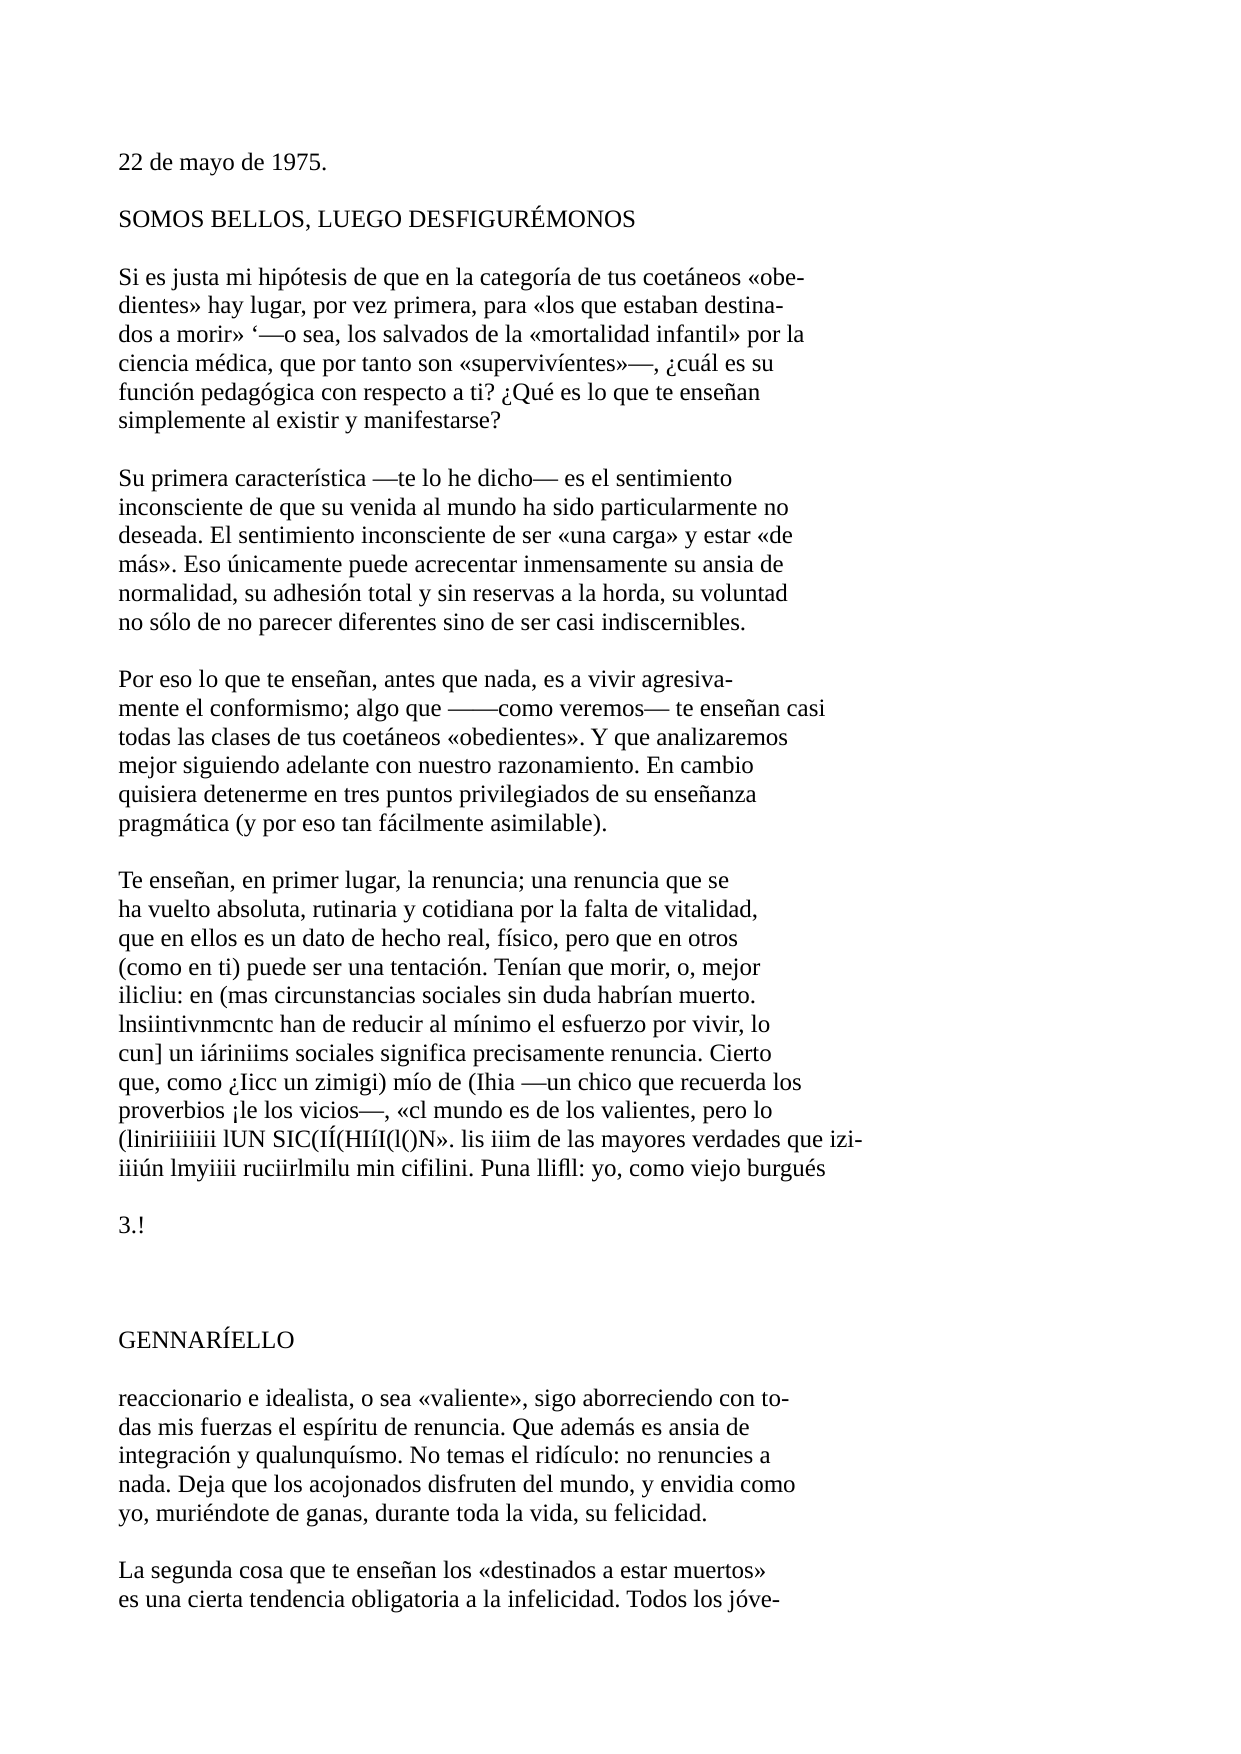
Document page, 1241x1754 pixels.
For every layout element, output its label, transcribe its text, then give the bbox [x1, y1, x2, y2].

text es una cierta tendencia obligatoria a la infelicidad. Todos los jóve- [118, 1584, 1122, 1613]
text todas las clases de tus coetáneos «obedientes». Y que analizaremos [118, 722, 1122, 751]
text 3.! [118, 1211, 1122, 1239]
text mente el conformismo; algo que ——como veremos— te enseñan casi [118, 693, 1122, 722]
text quisiera detenerme en tres puntos privilegiados de su enseñanza [118, 779, 1122, 808]
text no sólo de no parecer diferentes sino de ser casi indiscernibles. [118, 607, 1122, 636]
text yo, muriéndote de ganas, durante toda la vida, su felicidad. [118, 1498, 1122, 1527]
text pragmática (y por eso tan fácilmente asimilable). [118, 808, 1122, 837]
text función pedagógica con respecto a ti? ¿Qué es lo que te enseñan [118, 377, 1122, 406]
text que en ellos es un dato de hecho real, físico, pero que en otros [118, 923, 1122, 952]
text lnsiintivnmcntc han de reducir al mínimo el esfuerzo por vivir, lo [118, 1009, 1122, 1038]
text GENNARÍELLO [118, 1326, 1122, 1354]
text Su primera característica —te lo he dicho— es el sentimiento [118, 463, 1122, 492]
text más». Eso únicamente puede acrecentar inmensamente su ansia de [118, 549, 1122, 578]
text normalidad, su adhesión total y sin reservas a la horda, su voluntad [118, 578, 1122, 607]
text simplemente al existir y manifestarse? [118, 406, 1122, 434]
text integración y qualunquísmo. No temas el ridículo: no renuncies a [118, 1441, 1122, 1469]
text dientes» hay lugar, por vez primera, para «los que estaban destina- [118, 291, 1122, 319]
text das mis fuerzas el espíritu de renuncia. Que además es ansia de [118, 1412, 1122, 1441]
text mejor siguiendo adelante con nuestro razonamiento. En cambio [118, 751, 1122, 779]
text ha vuelto absoluta, rutinaria y cotidiana por la falta de vitalidad, [118, 894, 1122, 923]
text nada. Deja que los acojonados disfruten del mundo, y envidia como [118, 1469, 1122, 1498]
text proverbios ¡le los vicios—, «cl mundo es de los valientes, pero lo [118, 1096, 1122, 1124]
text La segunda cosa que te enseñan los «destinados a estar muertos» [118, 1556, 1122, 1584]
text ilicliu: en (mas circunstancias sociales sin duda habrían muerto. [118, 981, 1122, 1009]
text dos a morir» ‘—o sea, los salvados de la «mortalidad infantil» por la [118, 319, 1122, 348]
text iiiún lmyiiii ruciirlmilu min cifilini. Puna lliﬂl: yo, como viejo burgués [118, 1153, 1122, 1182]
text que, como ¿Iicc un zimigi) mío de (Ihia —un chico que recuerda los [118, 1067, 1122, 1096]
text cun] un iáriniims sociales significa precisamente renuncia. Cierto [118, 1038, 1122, 1067]
text inconsciente de que su venida al mundo ha sido particularmente no [118, 492, 1122, 521]
text Te enseñan, en primer lugar, la renuncia; una renuncia que se [118, 866, 1122, 894]
text Por eso lo que te enseñan, antes que nada, es a vivir agresiva- [118, 664, 1122, 693]
text (liniriiiiiii lUN SIC(IÍ(HIíI(l()N». lis iiim de las mayores verdades que izi- [118, 1124, 1122, 1153]
text deseada. El sentimiento inconsciente de ser «una carga» y estar «de [118, 521, 1122, 549]
text Si es justa mi hipótesis de que en la categoría de tus coetáneos «obe- [118, 262, 1122, 291]
text reaccionario e idealista, o sea «valiente», sigo aborreciendo con to- [118, 1383, 1122, 1412]
text SOMOS BELLOS, LUEGO DESFIGURÉMONOS [118, 204, 1122, 233]
text ciencia médica, que por tanto son «supervivíentes»—, ¿cuál es su [118, 348, 1122, 377]
text 22 de mayo de 1975. [118, 147, 1122, 176]
text (como en ti) puede ser una tentación. Tenían que morir, o, mejor [118, 952, 1122, 981]
